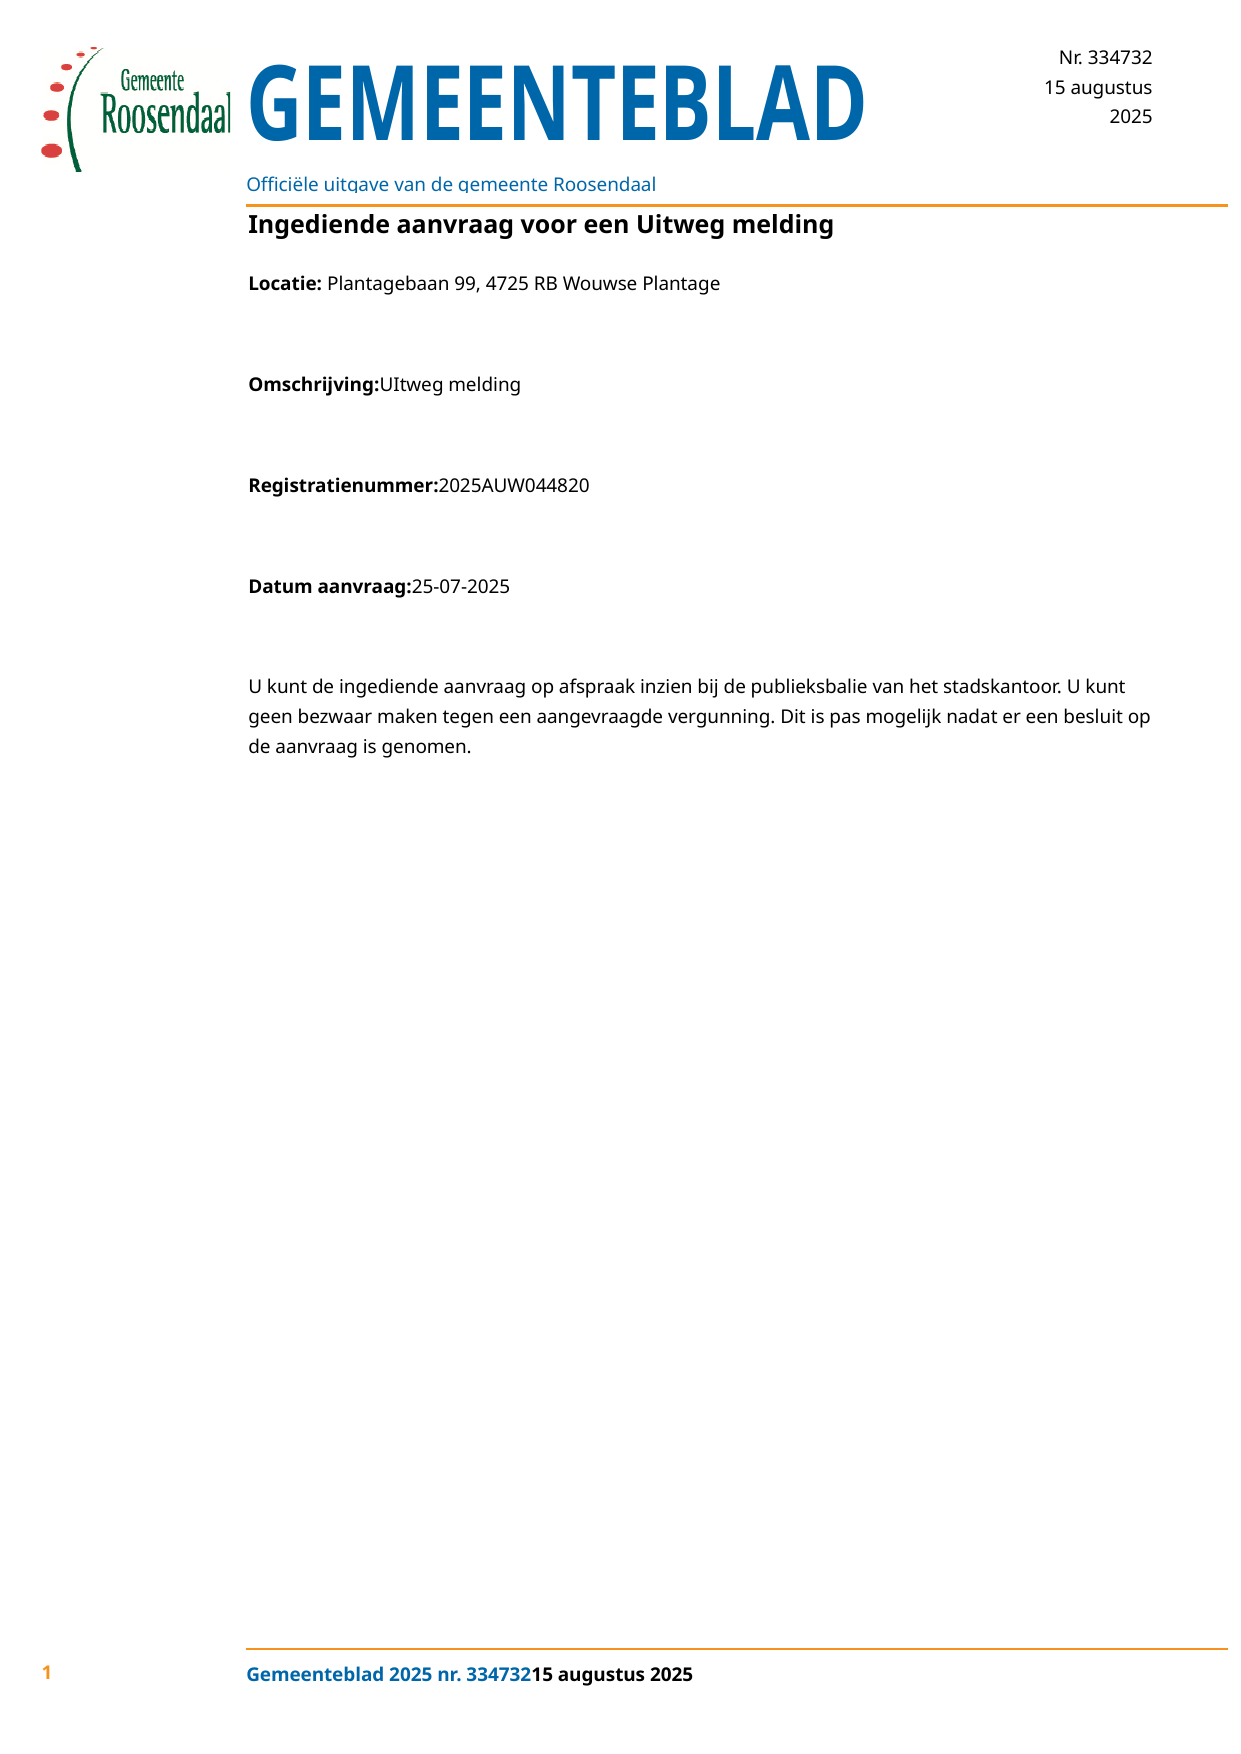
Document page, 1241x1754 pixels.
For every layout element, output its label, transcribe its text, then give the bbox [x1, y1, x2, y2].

text Registratienummer:2025AUW044820 [248, 472, 1152, 498]
text Locatie: Plantagebaan 99, 4725 RB Wouwse Plantage [248, 270, 1152, 296]
text Datum aanvraag:25-07-2025 [248, 573, 1152, 598]
text U kunt de ingediende aanvraag op afspraak inzien bij de publieksbalie van het stadskantoor. U kunt geen bezwaar maken tegen een aangevraagde vergunning. Dit is pas mogelijk nadat er een besluit op de aanvraag is genomen. [248, 674, 1152, 758]
text Ingediende aanvraag voor een Uitweg melding [248, 207, 1152, 241]
picture [41, 47, 231, 172]
text Omschrijving:UItweg melding [248, 371, 1152, 397]
